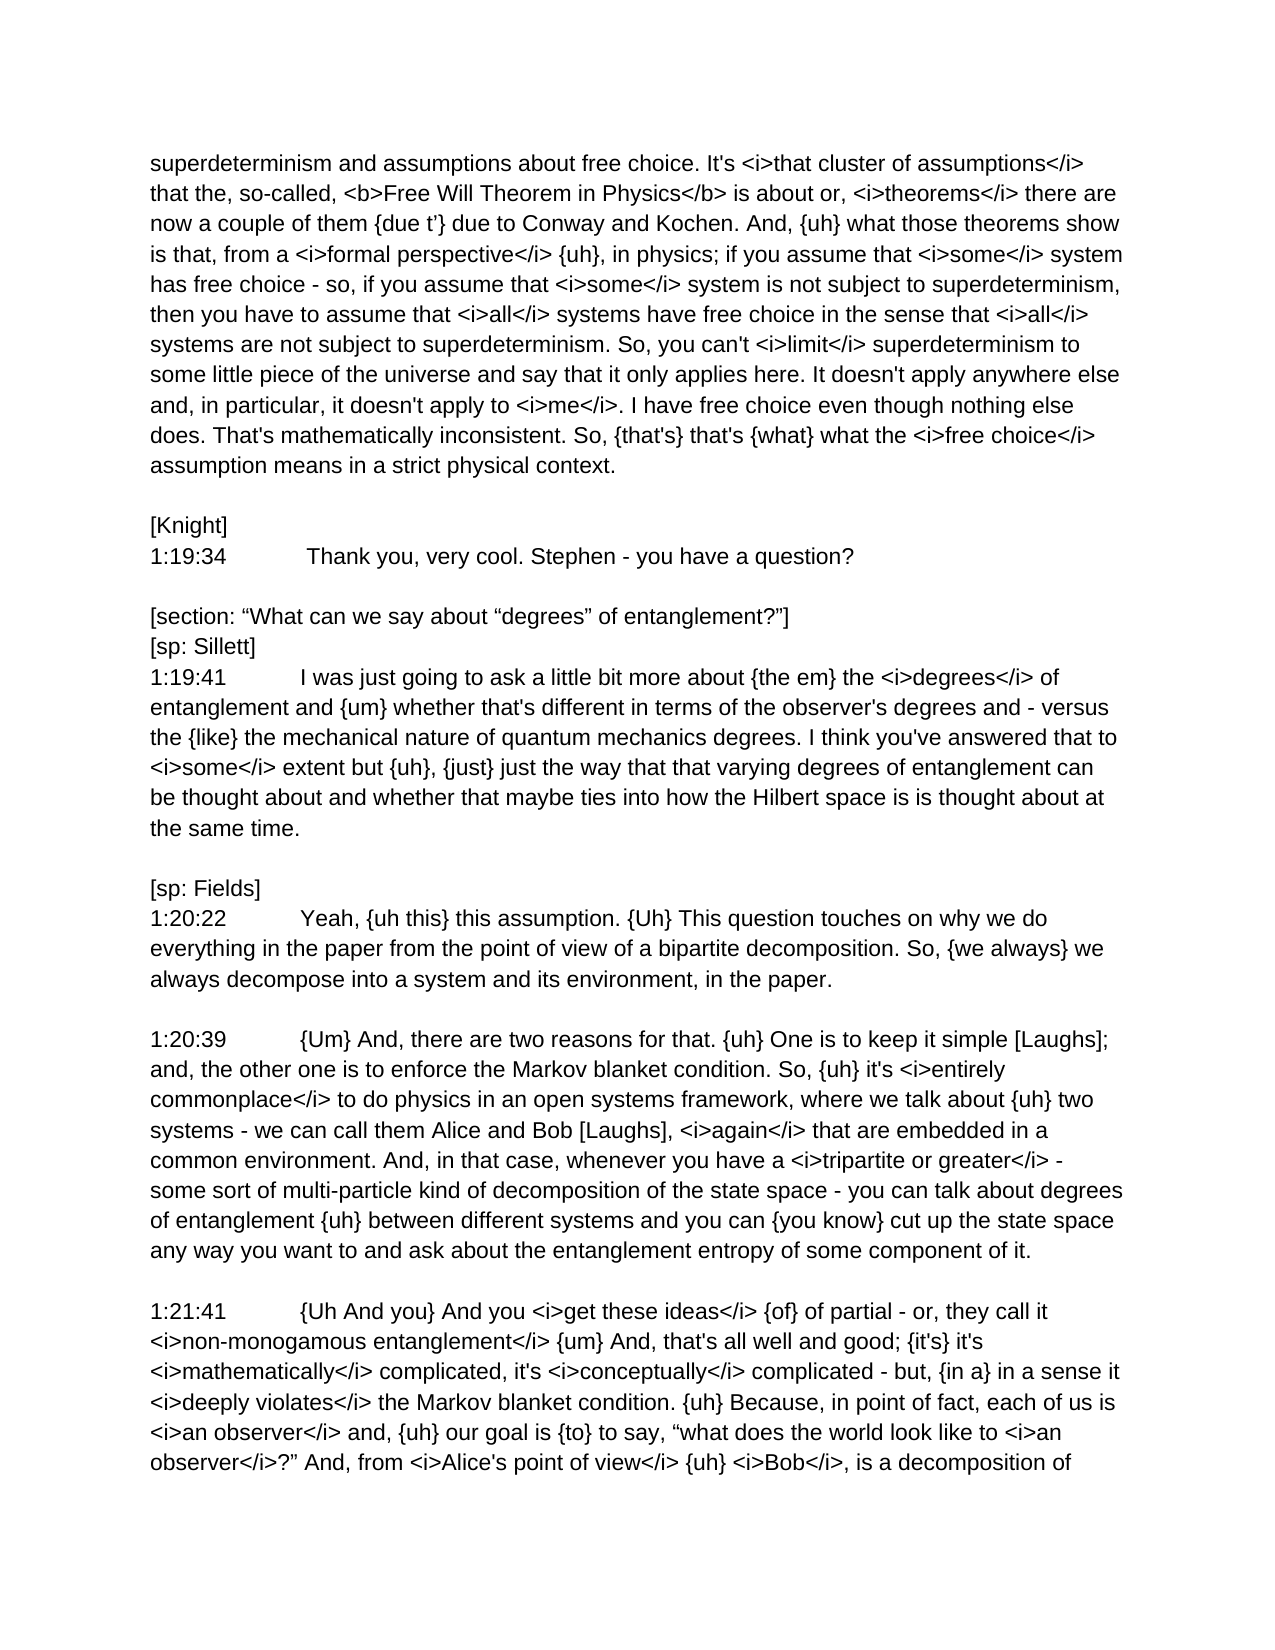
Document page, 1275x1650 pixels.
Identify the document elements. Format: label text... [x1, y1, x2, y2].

text 1:21:41 {Uh And you} And you <i>get these ideas</i> {of} of partial - or, they call it <i>non-monogamous entanglement</i> {um} And, that's all well and good; {it's} it's <i>mathematically</i> complicated, it's <i>conceptually</i> complicated - but, {in a} in a sense it <i>deeply violates</i> the Markov blanket condition. {uh} Because, in point of fact, each of us is <i>an observer</i> and, {uh} our goal is {to} to say, “what does the world look like to <i>an observer</i>?” And, from <i>Alice's point of view</i> {uh} <i>Bob</i>, is a decomposition of [150, 1298, 1125, 1475]
text 1:19:34 Thank you, very cool. Stephen - you have a question? [150, 543, 1125, 569]
text [section: “What can we say about “degrees” of entanglement?”] [150, 603, 1125, 629]
text [sp: Fields] [150, 875, 1125, 901]
text superdeterminism and assumptions about free choice. It's <i>that cluster of assumptions</i> that the, so-called, <b>Free Will Theorem in Physics</b> is about or, <i>theorems</i> there are now a couple of them {due t’} due to Conway and Kochen. And, {uh} what those theorems show is that, from a <i>formal perspective</i> {uh}, in physics; if you assume that <i>some</i> system has free choice - so, if you assume that <i>some</i> system is not subject to superdeterminism, then you have to assume that <i>all</i> systems have free choice in the sense that <i>all</i> systems are not subject to superdeterminism. So, you can't <i>limit</i> superdeterminism to some little piece of the universe and say that it only applies here. It doesn't apply anywhere else and, in particular, it doesn't apply to <i>me</i>. I have free choice even though nothing else does. That's mathematically inconsistent. So, {that's} that's {what} what the <i>free choice</i> assumption means in a strict physical context. [150, 150, 1125, 478]
text [Knight] [150, 512, 1125, 539]
text [sp: Sillett] [150, 633, 1125, 660]
text 1:20:22 Yeah, {uh this} this assumption. {Uh} This question touches on why we do everything in the paper from the point of view of a bipartite decomposition. So, {we always} we always decompose into a system and its environment, in the paper. [150, 905, 1125, 992]
text 1:20:39 {Um} And, there are two reasons for that. {uh} One is to keep it simple [Laughs]; and, the other one is to enforce the Markov blanket condition. So, {uh} it's <i>entirely commonplace</i> to do physics in an open systems framework, where we talk about {uh} two systems - we can call them Alice and Bob [Laughs], <i>again</i> that are embedded in a common environment. And, in that case, whenever you have a <i>tripartite or greater</i> - some sort of multi-particle kind of decomposition of the state space - you can talk about degrees of entanglement {uh} between different systems and you can {you know} cut up the state space any way you want to and ask about the entanglement entropy of some component of it. [150, 1026, 1125, 1264]
text 1:19:41 I was just going to ask a little bit more about {the em} the <i>degrees</i> of entanglement and {um} whether that's different in terms of the observer's degrees and - versus the {like} the mechanical nature of quantum mechanics degrees. I think you've answered that to <i>some</i> extent but {uh}, {just} just the way that that varying degrees of entanglement can be thought about and whether that maybe ties into how the Hilbert space is is thought about at the same time. [150, 663, 1125, 841]
